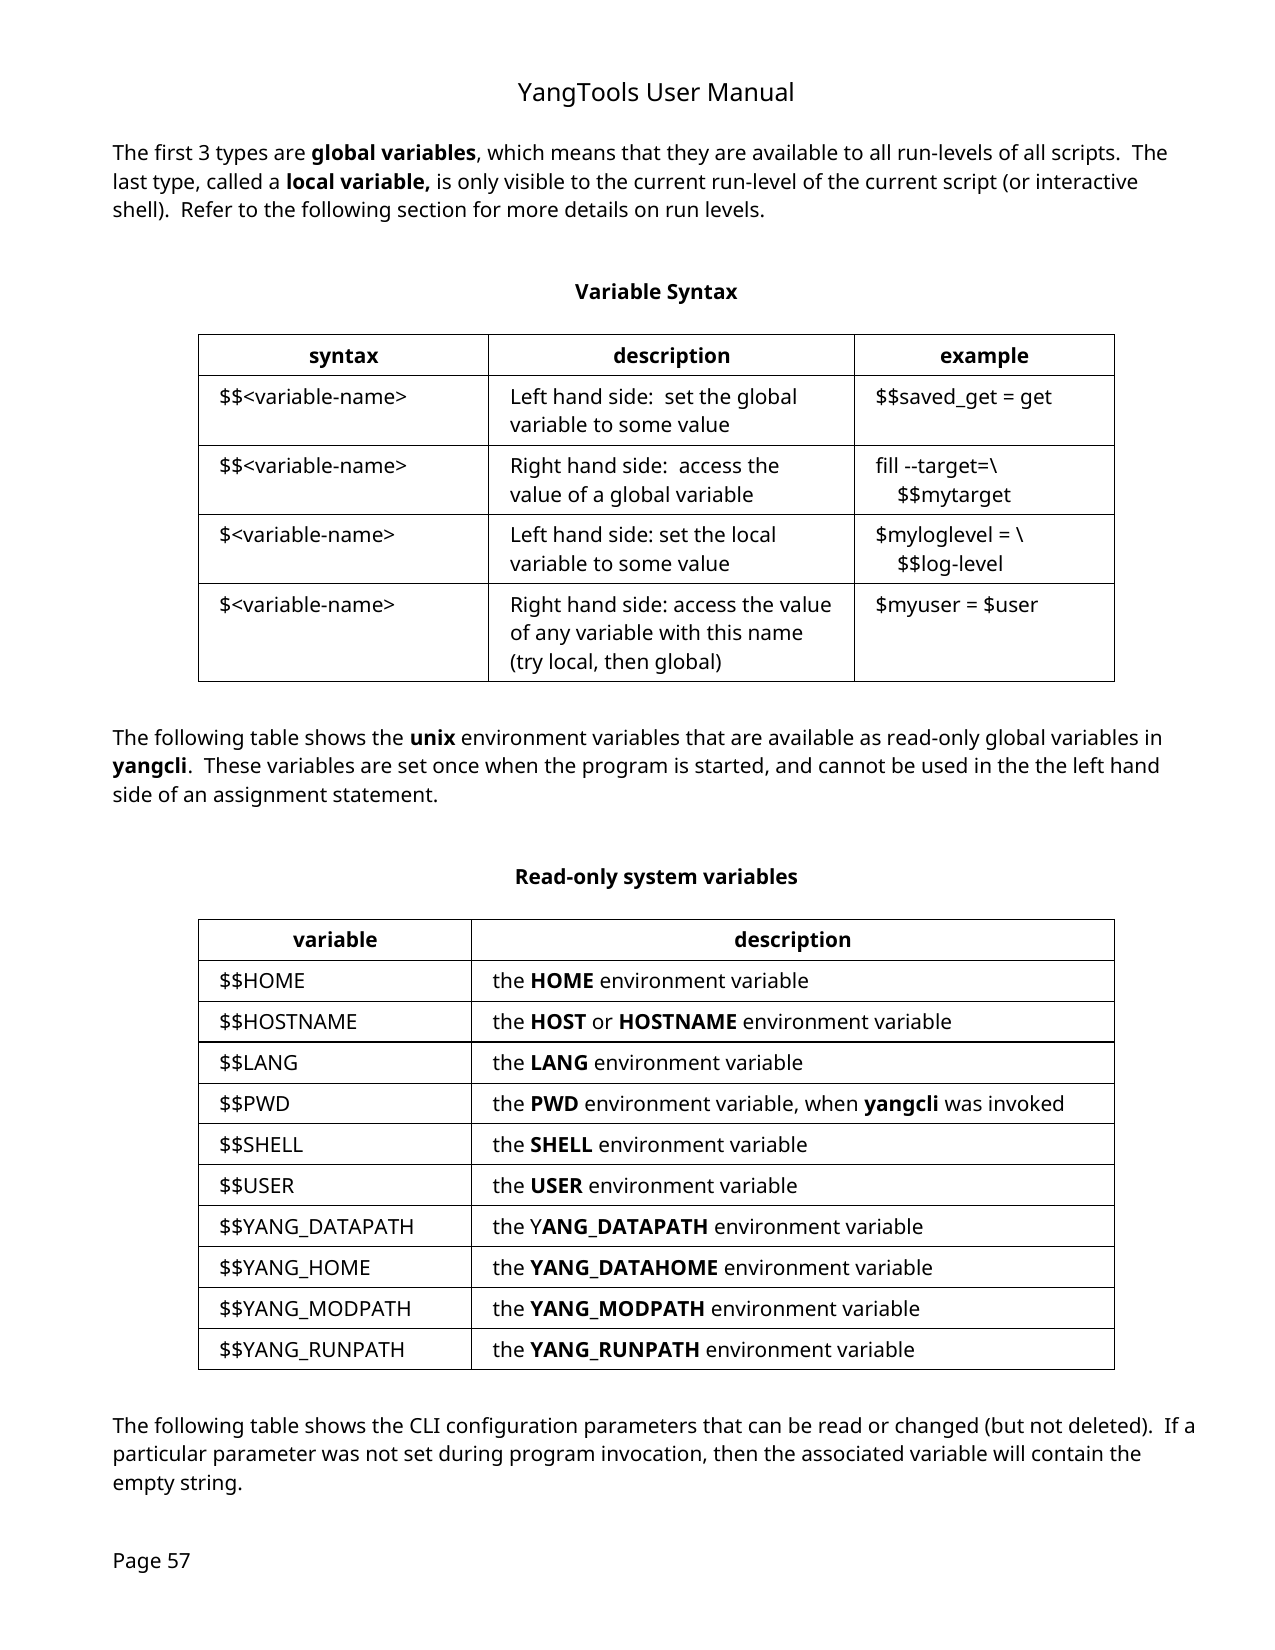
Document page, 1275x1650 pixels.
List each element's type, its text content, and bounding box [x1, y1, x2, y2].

table_cell the YANG_RUNPATH environment variable [472, 1329, 1114, 1369]
table_header description [489, 335, 854, 375]
table_cell $<variable-name> [199, 515, 488, 583]
table_cell $$HOME [199, 961, 471, 1001]
table_cell $$<variable-name> [199, 446, 488, 514]
table_cell Right hand side: access the value of any variable with this name (try local, then global) [489, 584, 854, 681]
table_header variable [199, 920, 471, 959]
table_header example [855, 335, 1114, 375]
table_cell the YANG_DATAPATH environment variable [472, 1206, 1114, 1246]
table_cell Left hand side: set the local variable to some value [489, 515, 854, 583]
table_cell $$LANG [199, 1043, 471, 1082]
subtitle Variable Syntax [127, 277, 1185, 306]
table_cell the USER environment variable [472, 1165, 1114, 1205]
table_cell $$YANG_RUNPATH [199, 1329, 471, 1369]
table_cell $$saved_get = get [855, 376, 1114, 444]
table_cell $myloglevel = \ $$log-level [855, 515, 1114, 583]
table_cell the PWD environment variable, when yangcli was invoked [472, 1084, 1114, 1123]
table_cell $$YANG_DATAPATH [199, 1206, 471, 1246]
table_cell $myuser = $user [855, 584, 1114, 681]
table_cell $$PWD [199, 1084, 471, 1123]
table_cell the HOST or HOSTNAME environment variable [472, 1002, 1114, 1041]
text The following table shows the unix environment variables that are available as read-only global variables in yangcli. These variables are set once when the program is started, and cannot be used in the the left hand side of an assignment statement. [112, 723, 1200, 808]
table_cell fill --target=\ $$mytarget [855, 446, 1114, 514]
table_cell $$SHELL [199, 1124, 471, 1164]
table_cell $$<variable-name> [199, 376, 488, 444]
table_cell $<variable-name> [199, 584, 488, 681]
table_cell $$HOSTNAME [199, 1002, 471, 1041]
table_cell the YANG_MODPATH environment variable [472, 1288, 1114, 1328]
table_cell Right hand side: access the value of a global variable [489, 446, 854, 514]
table_cell the HOME environment variable [472, 961, 1114, 1001]
table_header syntax [199, 335, 488, 375]
table_cell $$YANG_MODPATH [199, 1288, 471, 1328]
table_cell the SHELL environment variable [472, 1124, 1114, 1164]
table_cell $$YANG_HOME [199, 1247, 471, 1287]
subtitle Read-only system variables [127, 862, 1185, 890]
table_cell Left hand side: set the global variable to some value [489, 376, 854, 444]
text The following table shows the CLI configuration parameters that can be read or changed (but not deleted). If a particular parameter was not set during program invocation, then the associated variable will contain the empty string. [112, 1411, 1200, 1496]
table_cell $$USER [199, 1165, 471, 1205]
table_cell the YANG_DATAHOME environment variable [472, 1247, 1114, 1287]
table_header description [472, 920, 1114, 959]
table_cell the LANG environment variable [472, 1043, 1114, 1082]
text The first 3 types are global variables, which means that they are available to all run-levels of all scripts. The last type, called a local variable, is only visible to the current run-level of the current script (or interactive shell). Refer to the following section for more details on run levels. [112, 138, 1200, 224]
